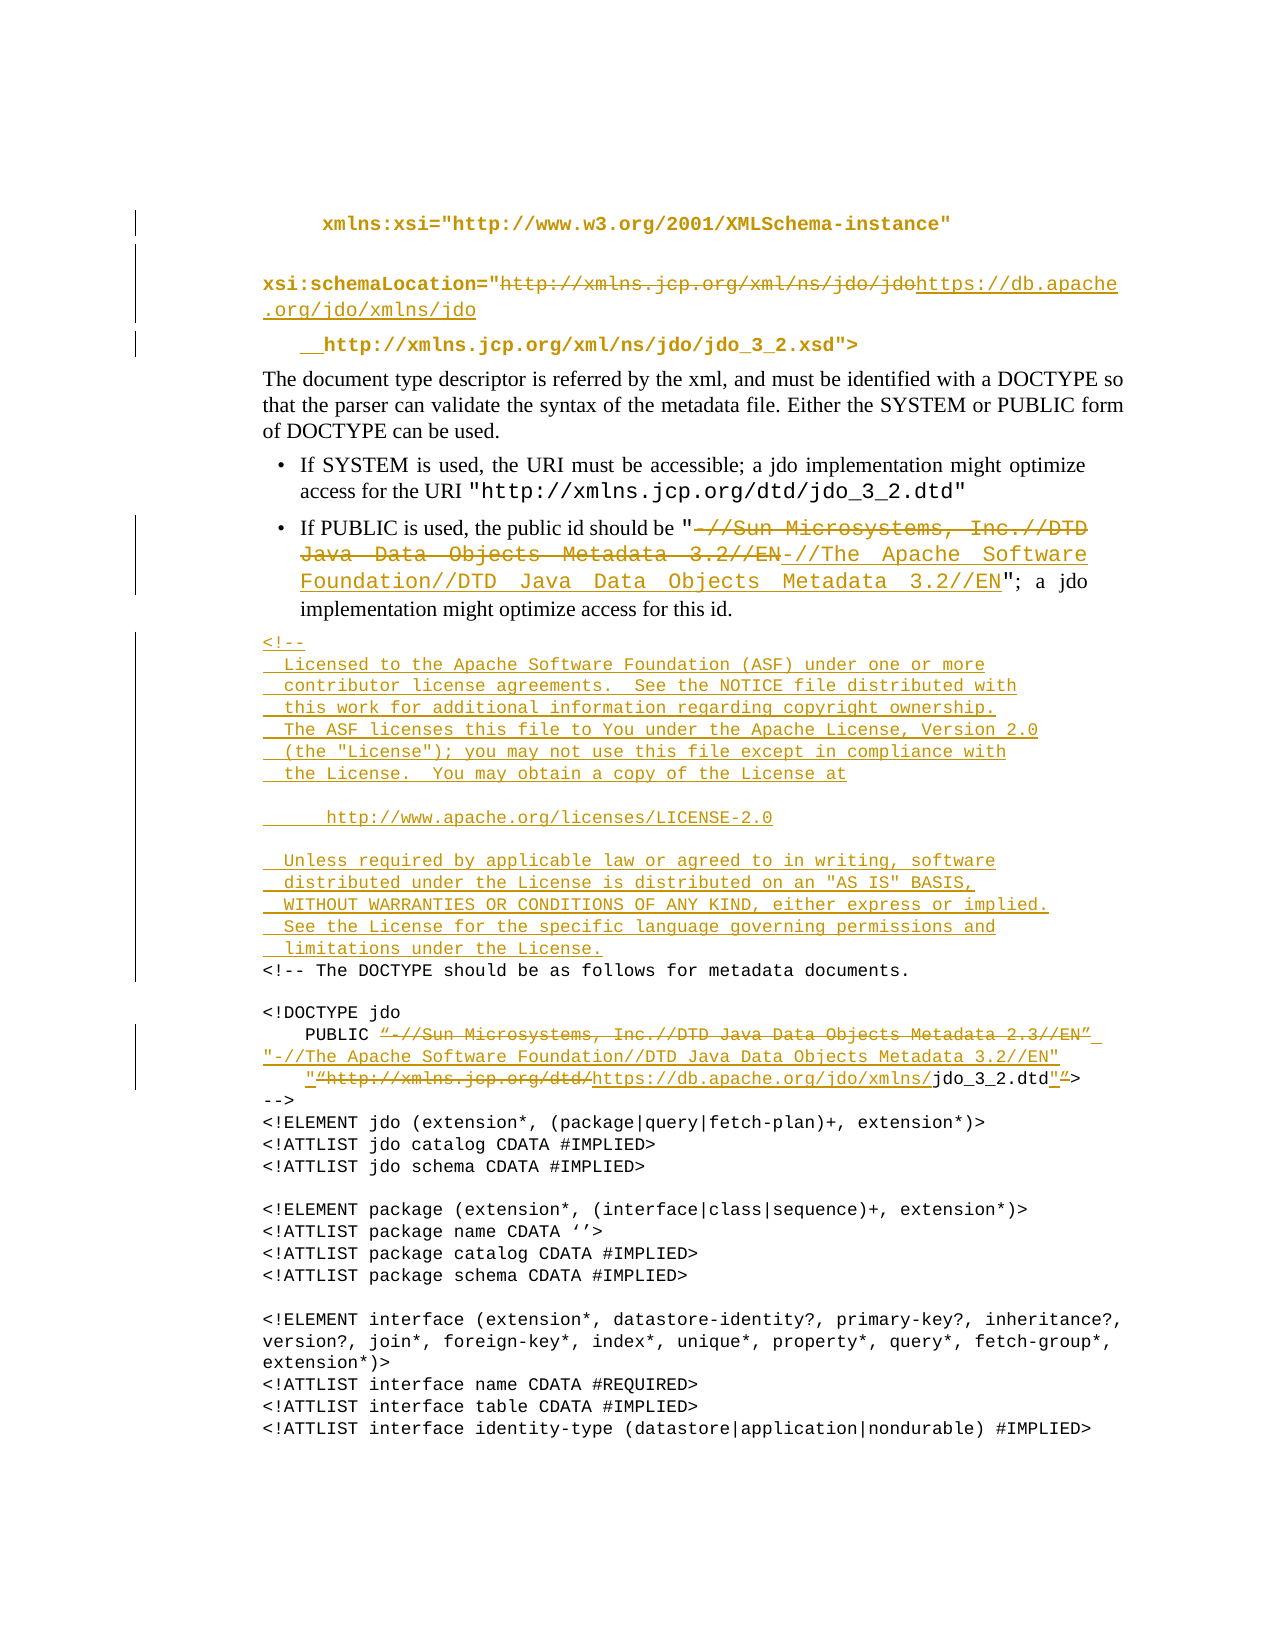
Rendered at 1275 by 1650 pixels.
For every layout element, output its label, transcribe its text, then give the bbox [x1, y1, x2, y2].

text WITHOUT WARRANTIES OR CONDITIONS OF ANY KIND, either express or implied. [262, 894, 1125, 916]
text limitations under the License. [262, 938, 1125, 960]
text Unless required by applicable law or agreed to in writing, software [262, 850, 1125, 872]
text xmlns:xsi="http://www.w3.org/2001/XMLSchema-instance" [262, 210, 1125, 236]
text <!ATTLIST interface identity-type (datastore|application|nondurable) #IMPLIED> [262, 1418, 1125, 1440]
text PUBLIC "-//The Apache Software Foundation//DTD Java Data Objects Metadata 3.2//EN" [262, 1024, 1125, 1068]
text <!ELEMENT jdo (extension*, (package|query|fetch-plan)+, extension*)> [262, 1112, 1125, 1134]
text <!ATTLIST package name CDATA ‘’> [262, 1221, 1125, 1243]
text <!-- The DOCTYPE should be as follows for metadata documents. [262, 960, 1125, 982]
text <!ELEMENT package (extension*, (interface|class|sequence)+, extension*)> [262, 1199, 1125, 1221]
text contributor license agreements. See the NOTICE file distributed with [262, 675, 1125, 697]
text <!ATTLIST jdo schema CDATA #IMPLIED> [262, 1156, 1125, 1177]
text <!ATTLIST package schema CDATA #IMPLIED> [262, 1265, 1125, 1287]
text http://xmlns.jcp.org/xml/ns/jdo/jdo_3_2.xsd"> [262, 331, 1125, 357]
text The ASF licenses this file to You under the Apache License, Version 2.0 [262, 719, 1125, 741]
text • If SYSTEM is used, the URI must be accessible; a jdo implementation might optimize access for the URI "http://xmlns.jcp.org/dtd/jdo_3_2.dtd" [277, 452, 1087, 505]
text <!DOCTYPE jdo [262, 1002, 1125, 1024]
text "https://db.apache.org/jdo/xmlns/jdo_3_2.dtd"> [262, 1068, 1125, 1090]
text See the License for the specific language governing permissions and [262, 916, 1125, 938]
text The document type descriptor is referred by the xml, and must be identified with a DOCTYPE so that the parser can validate the syntax of the metadata file. Either the SYSTEM or PUBLIC form of DOCTYPE can be used. [262, 365, 1125, 443]
text (the "License"); you may not use this file except in compliance with [262, 741, 1125, 763]
text • If PUBLIC is used, the public id should be "-//The Apache Software Foundation//DTD Java Data Objects Metadata 3.2//EN"; a jdo implementation might optimize access for this id. [277, 515, 1087, 621]
text this work for additional information regarding copyright ownership. [262, 697, 1125, 719]
text <!ELEMENT interface (extension*, datastore-identity?, primary-key?, inheritance?, version?, join*, foreign-key*, index*, unique*, property*, query*, fetch-group*, extension*)> [262, 1309, 1125, 1374]
text distributed under the License is distributed on an "AS IS" BASIS, [262, 872, 1125, 894]
text <!ATTLIST interface table CDATA #IMPLIED> [262, 1396, 1125, 1418]
text <!ATTLIST jdo catalog CDATA #IMPLIED> [262, 1134, 1125, 1156]
text <!ATTLIST package catalog CDATA #IMPLIED> [262, 1243, 1125, 1265]
text <!ATTLIST interface name CDATA #REQUIRED> [262, 1374, 1125, 1396]
text <!-- [262, 632, 1125, 653]
text xsi:schemaLocation="https://db.apache.org/jdo/xmlns/jdo [262, 244, 1125, 322]
text http://www.apache.org/licenses/LICENSE-2.0 [262, 807, 1125, 828]
text the License. You may obtain a copy of the License at [262, 763, 1125, 785]
text Licensed to the Apache Software Foundation (ASF) under one or more [262, 653, 1125, 675]
text --> [262, 1090, 1125, 1112]
